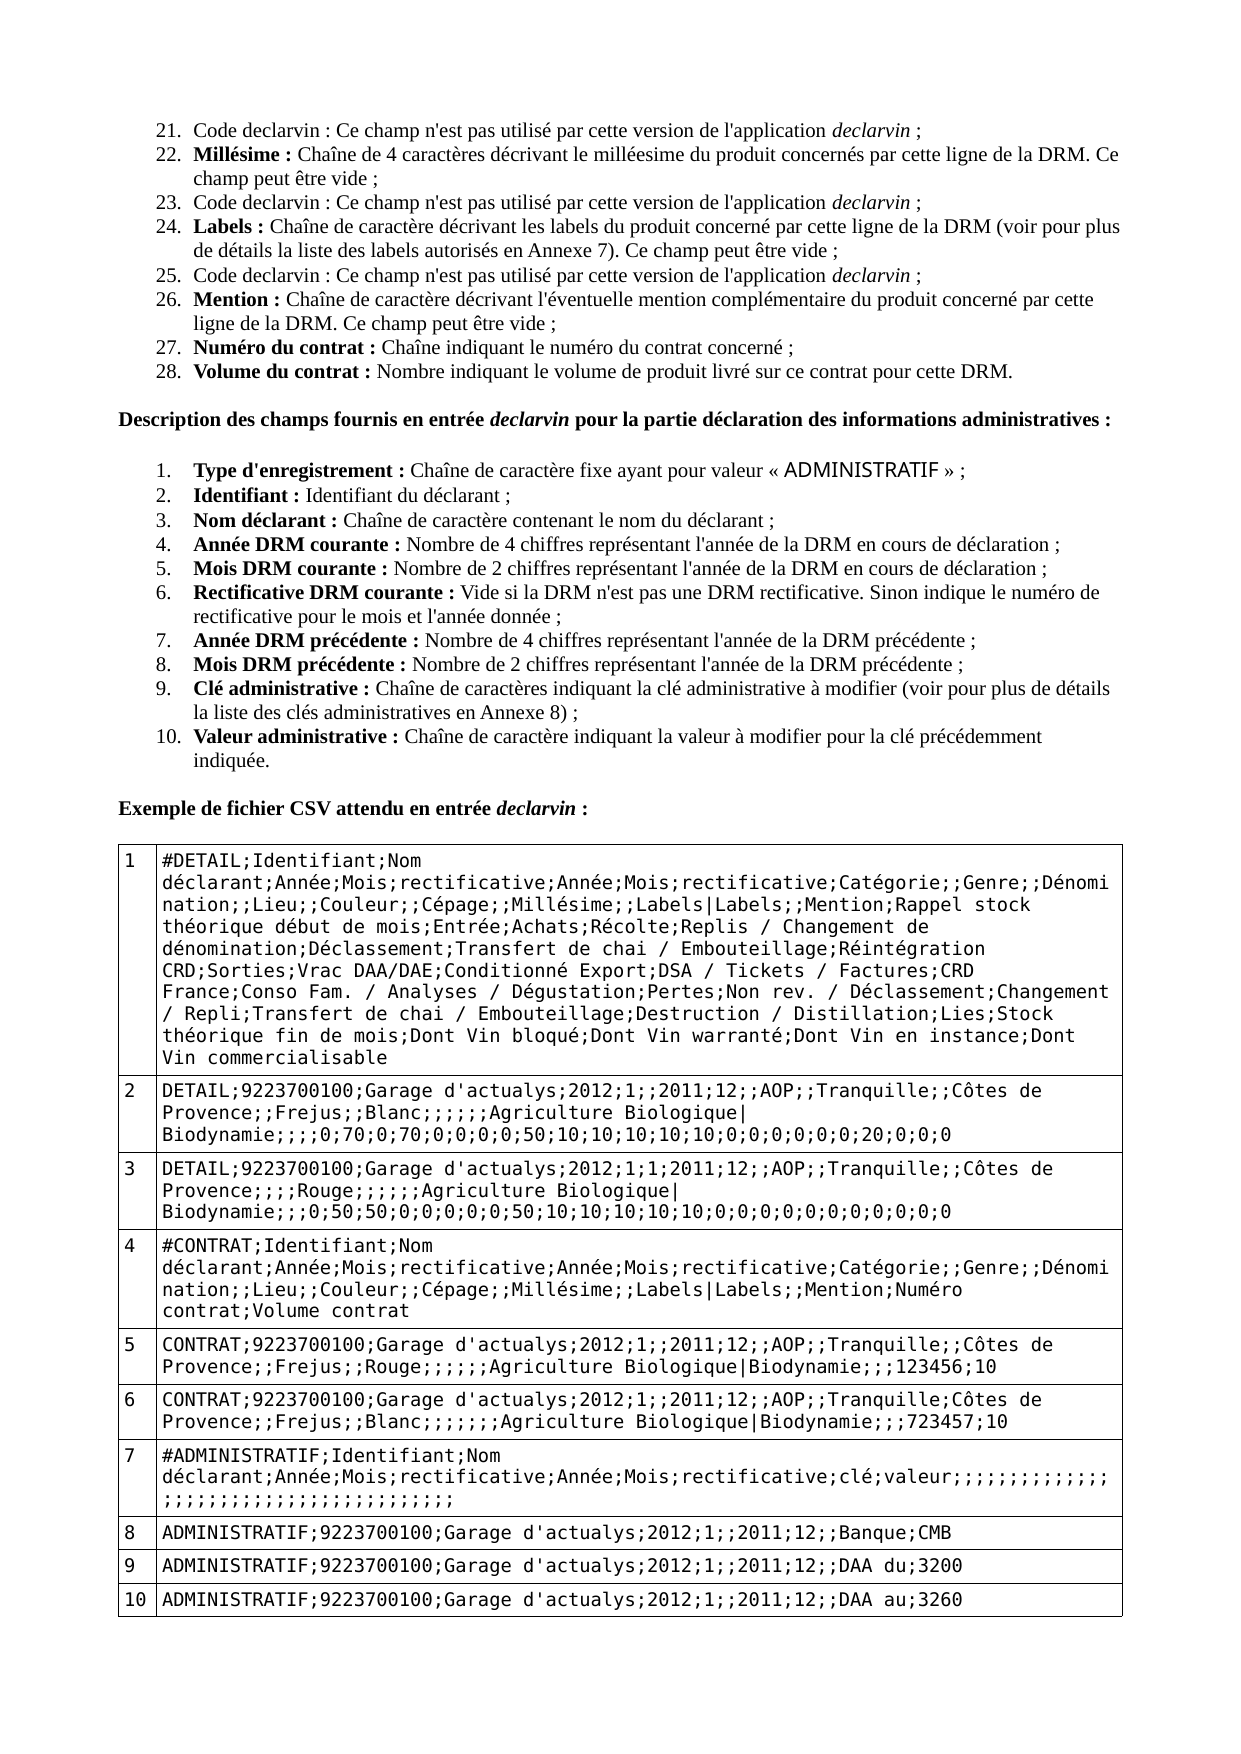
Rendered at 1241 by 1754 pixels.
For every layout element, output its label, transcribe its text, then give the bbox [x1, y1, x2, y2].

list Valeur administrative : Chaîne de caractère indiquant la valeur à modifier pour la clé précédemment indiquée. [156, 724, 1122, 772]
list Année DRM courante : Nombre de 4 chiffres représentant l'année de la DRM en cours de déclaration ; [156, 532, 1122, 556]
list Mention : Chaîne de caractère décrivant l'éventuelle mention complémentaire du produit concerné par cette ligne de la DRM. Ce champ peut être vide ; [156, 287, 1122, 335]
table_cell 4 [119, 1230, 156, 1328]
list Mois DRM précédente : Nombre de 2 chiffres représentant l'année de la DRM précédente ; [156, 652, 1122, 676]
list Rectificative DRM courante : Vide si la DRM n'est pas une DRM rectificative. Sinon indique le numéro de rectificative pour le mois et l'année donnée ; [156, 580, 1122, 628]
text Description des champs fournis en entrée declarvin pour la partie déclaration des informations administratives : [118, 407, 1122, 431]
list Année DRM précédente : Nombre de 4 chiffres représentant l'année de la DRM précédente ; [156, 628, 1122, 652]
list Clé administrative : Chaîne de caractères indiquant la clé administrative à modifier (voir pour plus de détails la liste des clés administratives en Annexe 8) ; [156, 676, 1122, 724]
table_cell 7 [119, 1440, 156, 1516]
list Nom déclarant : Chaîne de caractère contenant le nom du déclarant ; [156, 507, 1122, 532]
table_header 1 [119, 845, 156, 1075]
table_cell 6 [119, 1385, 156, 1439]
list Mois DRM courante : Nombre de 2 chiffres représentant l'année de la DRM en cours de déclaration ; [156, 556, 1122, 580]
table_cell ADMINISTRATIF;9223700100;Garage d'actualys;2012;1;;2011;12;;DAA au;3260 [157, 1584, 1122, 1616]
table_cell ADMINISTRATIF;9223700100;Garage d'actualys;2012;1;;2011;12;;Banque;CMB [157, 1517, 1122, 1549]
table_cell ADMINISTRATIF;9223700100;Garage d'actualys;2012;1;;2011;12;;DAA du;3200 [157, 1550, 1122, 1583]
list Volume du contrat : Nombre indiquant le volume de produit livré sur ce contrat pour cette DRM. [156, 359, 1122, 383]
list Labels : Chaîne de caractère décrivant les labels du produit concerné par cette ligne de la DRM (voir pour plus de détails la liste des labels autorisés en Annexe 7). Ce champ peut être vide ; [156, 214, 1122, 262]
table_cell 10 [119, 1584, 156, 1616]
table_cell #CONTRAT;Identifiant;Nom déclarant;Année;Mois;rectificative;Année;Mois;rectificative;Catégorie;;Genre;;Dénomination;;Lieu;;Couleur;;Cépage;;Millésime;;Labels|Labels;;Mention;Numéro contrat;Volume contrat [157, 1230, 1122, 1328]
table_header #DETAIL;Identifiant;Nom déclarant;Année;Mois;rectificative;Année;Mois;rectificative;Catégorie;;Genre;;Dénomination;;Lieu;;Couleur;;Cépage;;Millésime;;Labels|Labels;;Mention;Rappel stock théorique début de mois;Entrée;Achats;Récolte;Replis / Changement de dénomination;Déclassement;Transfert de chai / Embouteillage;Réintégration CRD;Sorties;Vrac DAA/DAE;Conditionné Export;DSA / Tickets / Factures;CRD France;Conso Fam. / Analyses / Dégustation;Pertes;Non rev. / Déclassement;Changement / Repli;Transfert de chai / Embouteillage;Destruction / Distillation;Lies;Stock théorique fin de mois;Dont Vin bloqué;Dont Vin warranté;Dont Vin en instance;Dont Vin commercialisable [157, 845, 1122, 1075]
table_cell CONTRAT;9223700100;Garage d'actualys;2012;1;;2011;12;;AOP;;Tranquille;Côtes de Provence;;Frejus;;Blanc;;;;;;;Agriculture Biologique|Biodynamie;;;723457;10 [157, 1385, 1122, 1439]
table_cell DETAIL;9223700100;Garage d'actualys;2012;1;;2011;12;;AOP;;Tranquille;;Côtes de Provence;;Frejus;;Blanc;;;;;;Agriculture Biologique|Biodynamie;;;;0;70;0;70;0;0;0;0;50;10;10;10;10;10;0;0;0;0;0;0;20;0;0;0 [157, 1076, 1122, 1152]
list Millésime : Chaîne de 4 caractères décrivant le milléesime du produit concernés par cette ligne de la DRM. Ce champ peut être vide ; [156, 142, 1122, 190]
table_cell 2 [119, 1076, 156, 1152]
table_cell #ADMINISTRATIF;Identifiant;Nom déclarant;Année;Mois;rectificative;Année;Mois;rectificative;clé;valeur;;;;;;;;;;;;;;;;;;;;;;;;;;;;;;;;;;;;;;;; [157, 1440, 1122, 1516]
table_cell CONTRAT;9223700100;Garage d'actualys;2012;1;;2011;12;;AOP;;Tranquille;;Côtes de Provence;;Frejus;;Rouge;;;;;;Agriculture Biologique|Biodynamie;;;123456;10 [157, 1329, 1122, 1383]
table_cell DETAIL;9223700100;Garage d'actualys;2012;1;1;2011;12;;AOP;;Tranquille;;Côtes de Provence;;;;Rouge;;;;;;Agriculture Biologique|Biodynamie;;;0;50;50;0;0;0;0;0;50;10;10;10;10;10;0;0;0;0;0;0;0;0;0;0;0 [157, 1153, 1122, 1229]
list Type d'enregistrement : Chaîne de caractère fixe ayant pour valeur « ADMINISTRATIF » ; [156, 455, 1122, 483]
table_cell 3 [119, 1153, 156, 1229]
list Identifiant : Identifiant du déclarant ; [156, 483, 1122, 507]
table_cell 9 [119, 1550, 156, 1583]
list Numéro du contrat : Chaîne indiquant le numéro du contrat concerné ; [156, 335, 1122, 359]
list Code declarvin : Ce champ n'est pas utilisé par cette version de l'application declarvin ; [156, 262, 1122, 287]
table_cell 8 [119, 1517, 156, 1549]
table_cell 5 [119, 1329, 156, 1383]
list Code declarvin : Ce champ n'est pas utilisé par cette version de l'application declarvin ; [156, 118, 1122, 142]
list Code declarvin : Ce champ n'est pas utilisé par cette version de l'application declarvin ; [156, 190, 1122, 214]
text Exemple de fichier CSV attendu en entrée declarvin : [118, 796, 1122, 820]
